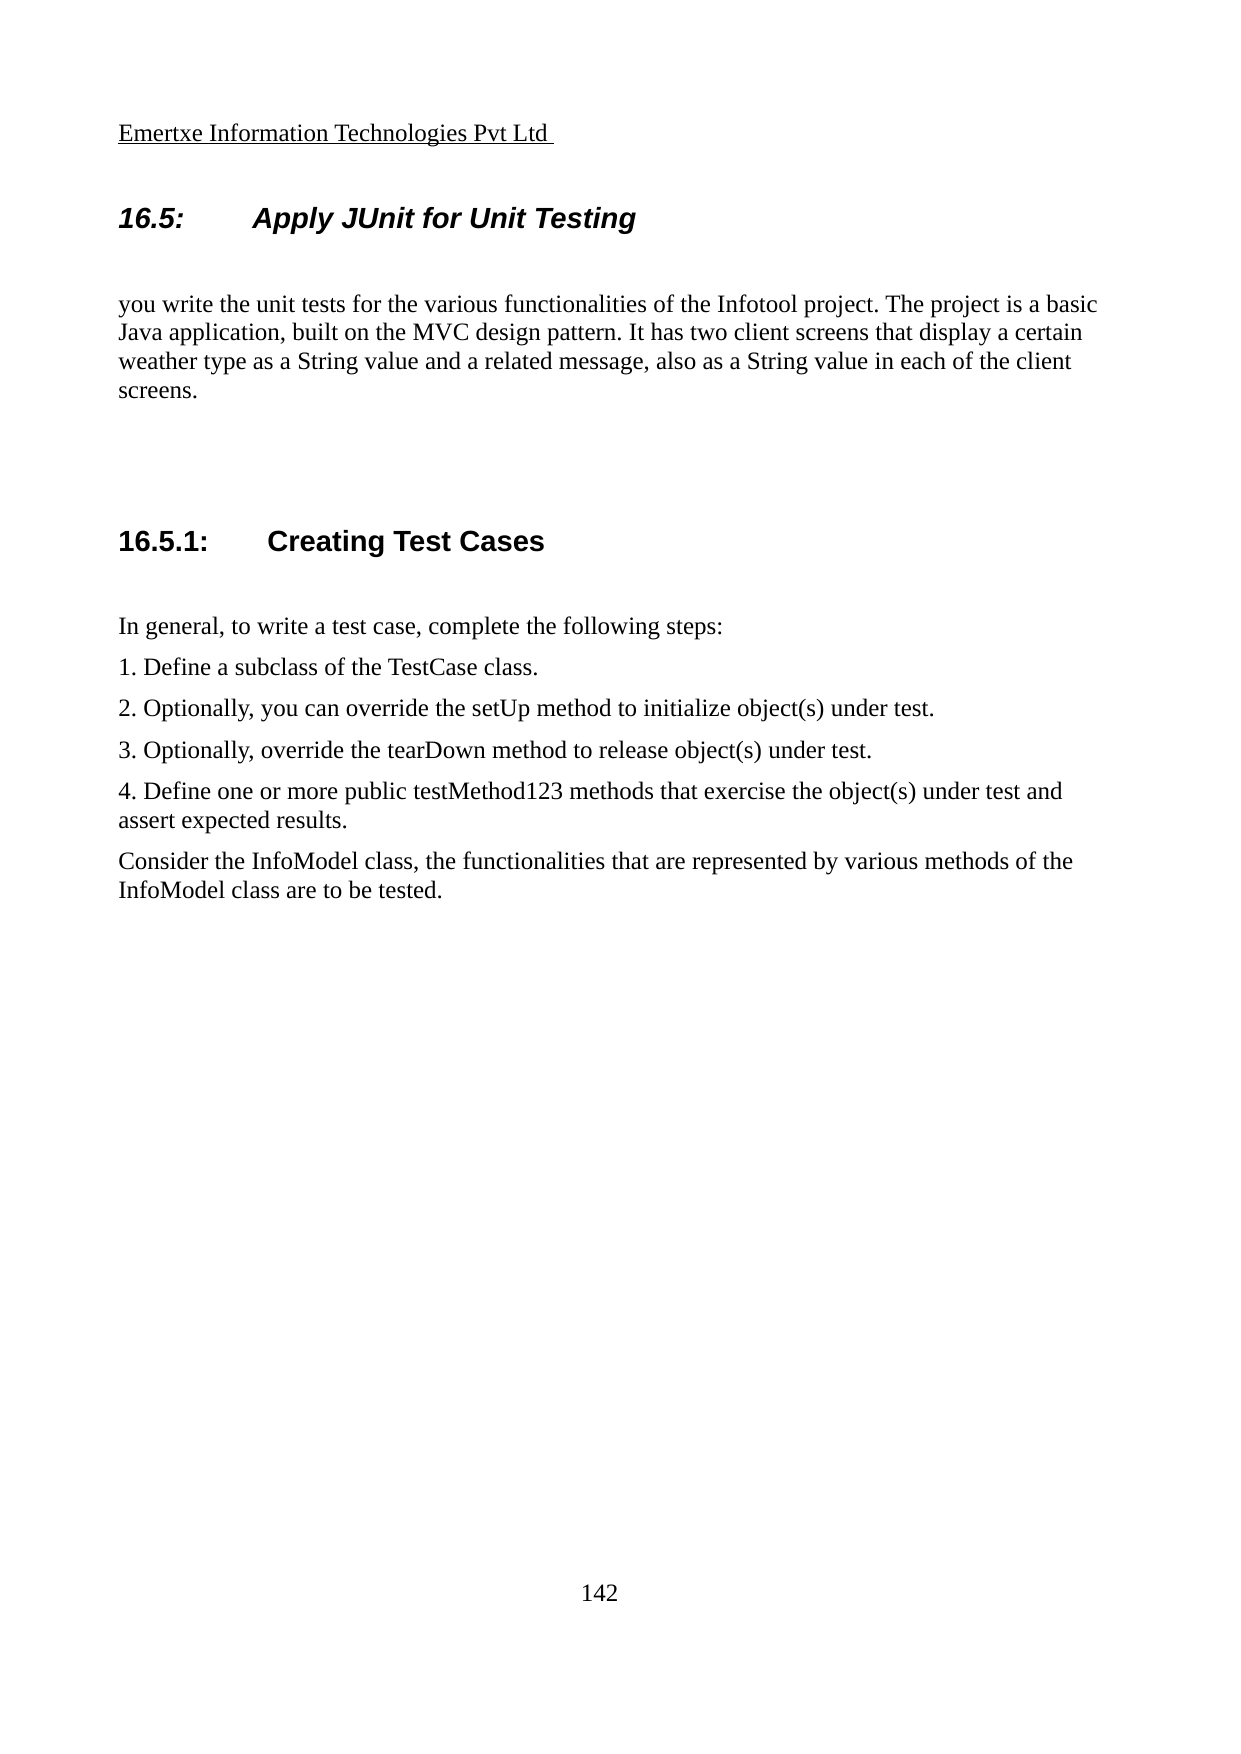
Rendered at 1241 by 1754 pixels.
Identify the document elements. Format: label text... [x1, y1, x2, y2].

text Consider the InfoModel class, the functionalities that are represented by various methods of the InfoModel class are to be tested. [118, 846, 1122, 903]
subtitle Apply JUnit for Unit Testing [118, 201, 1122, 235]
subtitle Creating Test Cases [118, 524, 1122, 557]
text 3. Optionally, override the tearDown method to release object(s) under test. [118, 735, 1122, 763]
text 2. Optionally, you can override the setUp method to initialize object(s) under test. [118, 693, 1122, 722]
text In general, to write a test case, complete the following steps: [118, 611, 1122, 640]
text you write the unit tests for the various functionalities of the Infotool project. The project is a basic Java application, built on the MVC design pattern. It has two client screens that display a certain weather type as a String value and a related message, also as a String value in each of the client screens. [118, 289, 1122, 404]
text 4. Define one or more public testMethod123 methods that exercise the object(s) under test and assert expected results. [118, 776, 1122, 833]
text 1. Define a subclass of the TestCase class. [118, 652, 1122, 681]
